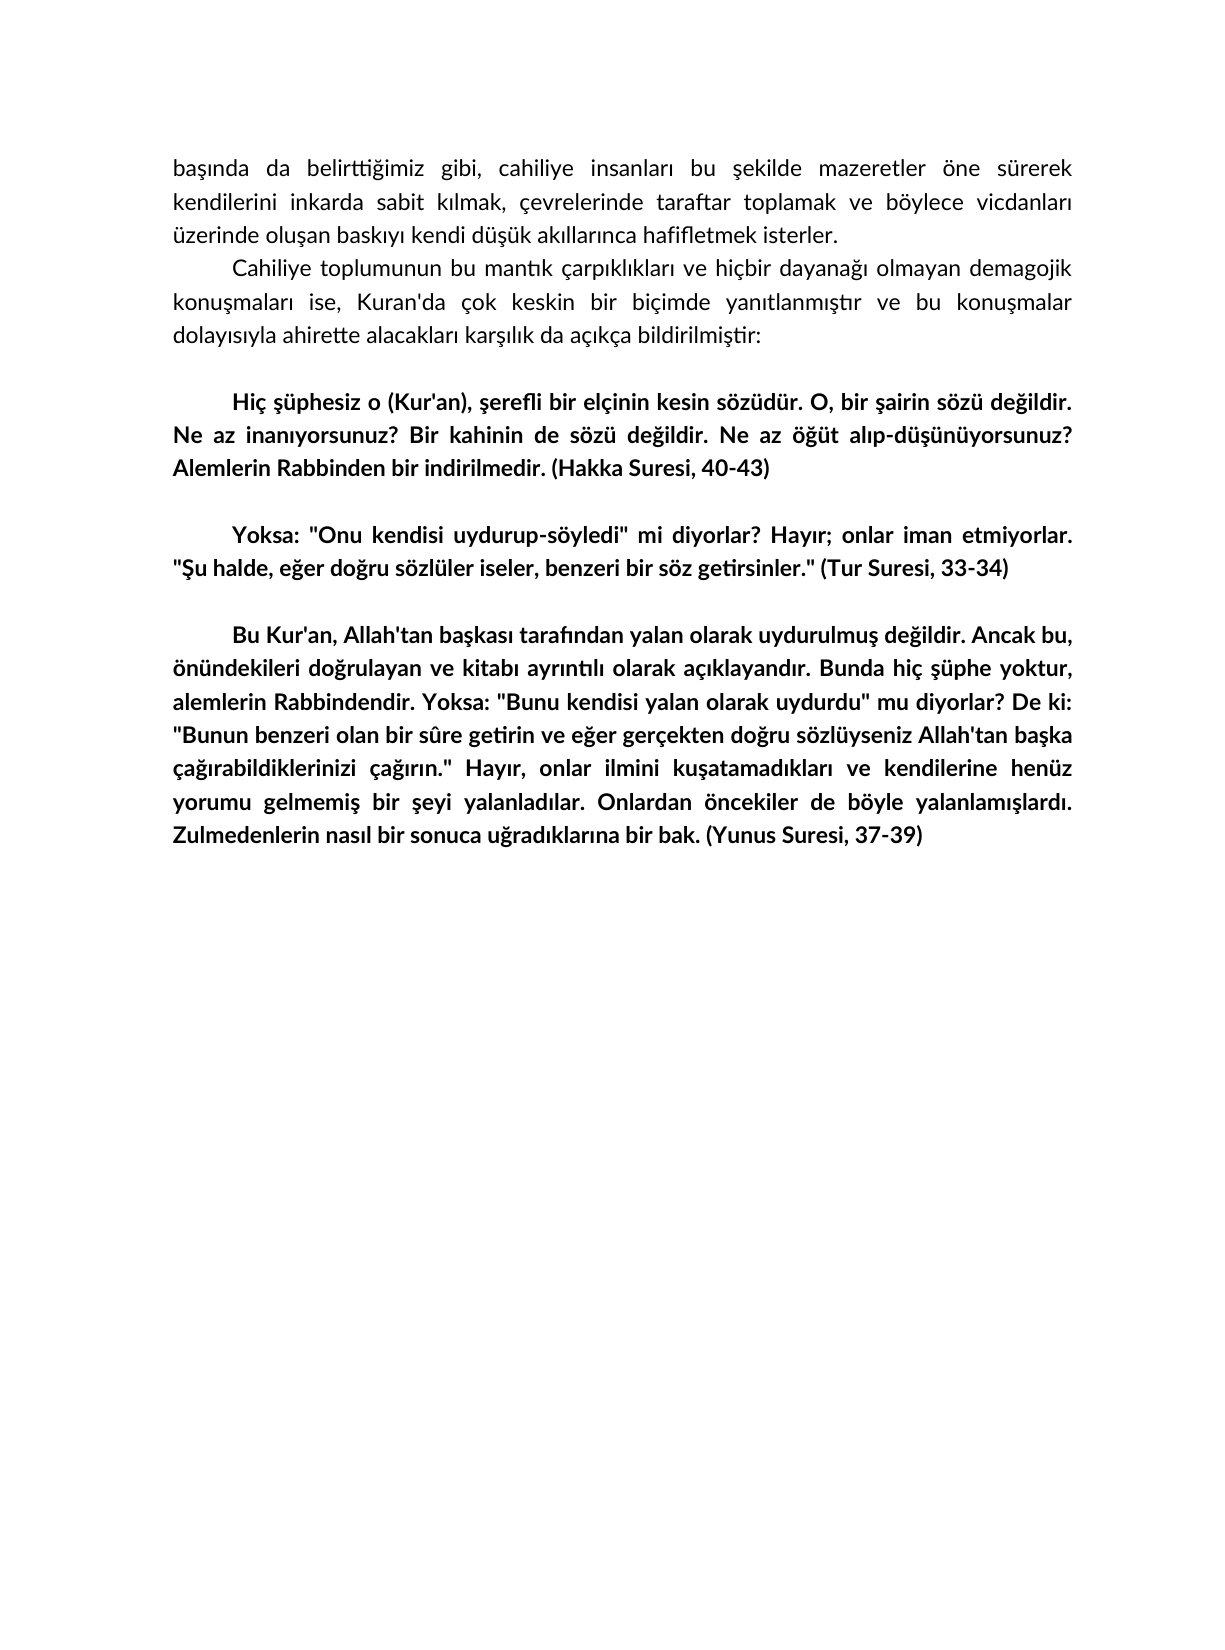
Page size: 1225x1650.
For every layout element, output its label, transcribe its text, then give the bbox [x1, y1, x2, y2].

text Bu Kur'an, Allah'tan başkası tarafından yalan olarak uydurulmuş değildir. Ancak bu, önündekileri doğrulayan ve kitabı ayrıntılı olarak açıklayandır. Bunda hiç şüphe yoktur, alemlerin Rabbindendir. Yoksa: "Bunu kendisi yalan olarak uydurdu" mu diyorlar? De ki: "Bunun benzeri olan bir sûre getirin ve eğer gerçekten doğru sözlüyseniz Allah'tan başka çağırabildiklerinizi çağırın." Hayır, onlar ilmini kuşatamadıkları ve kendilerine henüz yorumu gelmemiş bir şeyi yalanladılar. Onlardan öncekiler de böyle yalanlamışlardı. Zulmedenlerin nasıl bir sonuca uğradıklarına bir bak. (Yunus Suresi, 37-39) [173, 617, 1073, 850]
text Yoksa: "Onu kendisi uydurup-söyledi" mi diyorlar? Hayır; onlar iman etmiyorlar. "Şu halde, eğer doğru sözlüler iseler, benzeri bir söz getirsinler." (Tur Suresi, 33-34) [173, 517, 1073, 583]
text Cahiliye toplumunun bu mantık çarpıklıkları ve hiçbir dayanağı olmayan demagojik konuşmaları ise, Kuran'da çok keskin bir biçimde yanıtlanmıştır ve bu konuşmalar dolayısıyla ahirette alacakları karşılık da açıkça bildirilmiştir: [173, 250, 1073, 350]
text başında da belirttiğimiz gibi, cahiliye insanları bu şekilde mazeretler öne sürerek kendilerini inkarda sabit kılmak, çevrelerinde taraftar toplamak ve böylece vicdanları üzerinde oluşan baskıyı kendi düşük akıllarınca hafifletmek isterler. [173, 150, 1073, 250]
text Hiç şüphesiz o (Kur'an), şerefli bir elçinin kesin sözüdür. O, bir şairin sözü değildir. Ne az inanıyorsunuz? Bir kahinin de sözü değildir. Ne az öğüt alıp-düşünüyorsunuz? Alemlerin Rabbinden bir indirilmedir. (Hakka Suresi, 40-43) [173, 383, 1073, 483]
